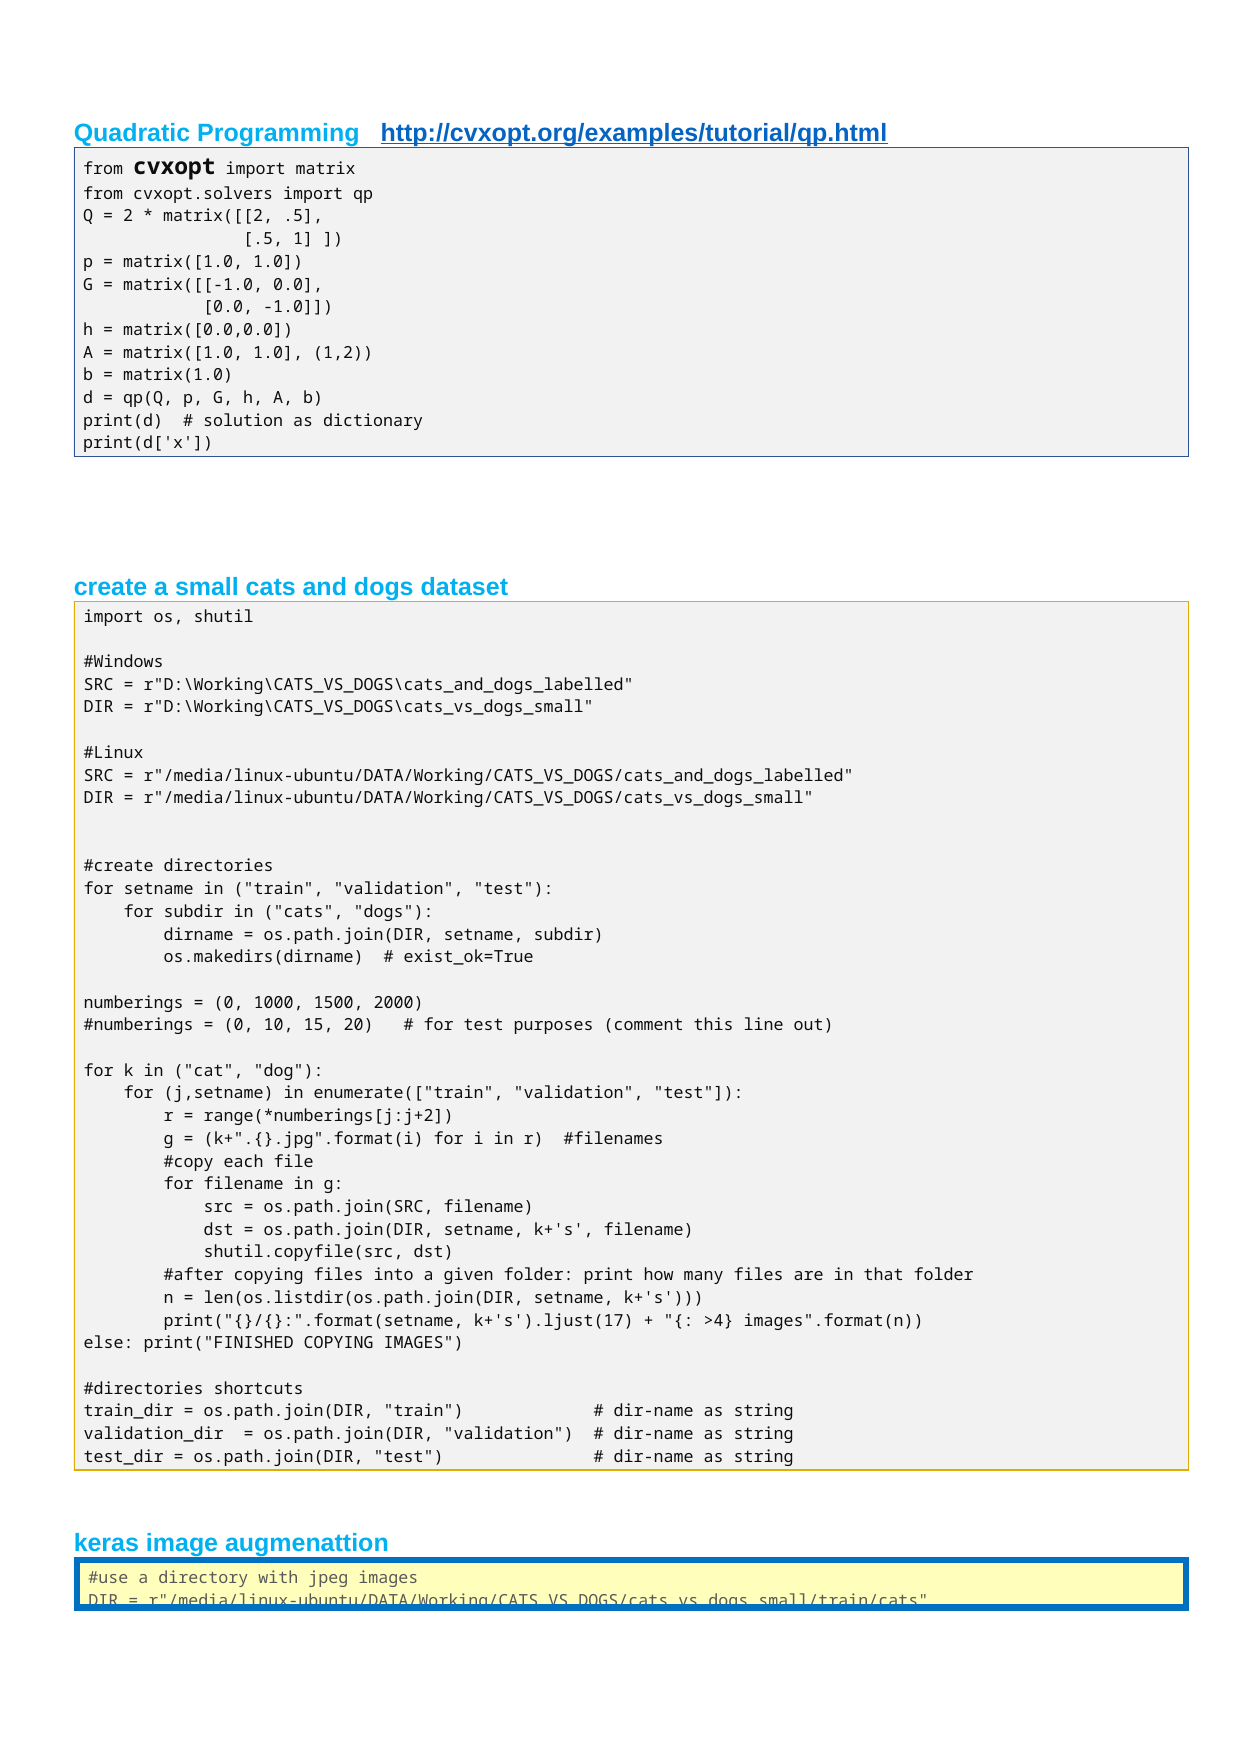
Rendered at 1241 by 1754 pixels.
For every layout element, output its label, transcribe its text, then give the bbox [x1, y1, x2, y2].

text n = len(os.listdir(os.path.join(DIR, setname, k+'s'))) [75, 1282, 1188, 1304]
text from cvxopt import matrix [75, 148, 1188, 178]
text os.makedirs(dirname) # exist_ok=True [75, 941, 1188, 964]
text dst = os.path.join(DIR, setname, k+'s', filename) [75, 1214, 1188, 1236]
text h = matrix([0.0,0.0]) [75, 314, 1188, 337]
text print(d) # solution as dictionary [75, 405, 1188, 428]
text [.5, 1] ]) [75, 223, 1188, 246]
text p = matrix([1.0, 1.0]) [75, 246, 1188, 269]
text b = matrix(1.0) [75, 360, 1188, 382]
text import os, shutil [75, 602, 1188, 623]
text SRC = r"D:\Working\CATS_VS_DOGS\cats_and_dogs_labelled" [75, 669, 1188, 691]
text #numberings = (0, 10, 15, 20) # for test purposes (comment this line out) [75, 1009, 1188, 1032]
text validation_dir = os.path.join(DIR, "validation") # dir-name as string [75, 1418, 1188, 1441]
text SRC = r"/media/linux-ubuntu/DATA/Working/CATS_VS_DOGS/cats_and_dogs_labelled" [75, 759, 1188, 782]
text Q = 2 * matrix([[2, .5], [75, 201, 1188, 223]
text print("{}/{}:".format(setname, k+'s').ljust(17) + "{: >4} images".format(n)) [75, 1304, 1188, 1327]
text for (j,setname) in enumerate(["train", "validation", "test"]): [75, 1077, 1188, 1100]
text #Windows [75, 646, 1188, 669]
text [0.0, -1.0]]) [75, 292, 1188, 314]
text g = (k+".{}.jpg".format(i) for i in r) #filenames [75, 1123, 1188, 1146]
text #Linux [75, 737, 1188, 759]
text A = matrix([1.0, 1.0], (1,2)) [75, 337, 1188, 360]
text d = qp(Q, p, G, h, A, b) [75, 382, 1188, 405]
text numberings = (0, 1000, 1500, 2000) [75, 987, 1188, 1009]
text DIR = r"D:\Working\CATS_VS_DOGS\cats_vs_dogs_small" [75, 691, 1188, 714]
text from cvxopt.solvers import qp [75, 178, 1188, 201]
text #use a directory with jpeg images [80, 1563, 1183, 1580]
text src = os.path.join(SRC, filename) [75, 1191, 1188, 1214]
text #directories shortcuts [75, 1373, 1188, 1395]
text DIR = r"/media/linux-ubuntu/DATA/Working/CATS_VS_DOGS/cats_vs_dogs_small/train/cats" [80, 1580, 1183, 1604]
text for setname in ("train", "validation", "test"): [75, 873, 1188, 896]
text else: print("FINISHED COPYING IMAGES") [75, 1327, 1188, 1350]
text for k in ("cat", "dog"): [75, 1055, 1188, 1077]
text for subdir in ("cats", "dogs"): [75, 896, 1188, 918]
title Quadratic Programming http://cvxopt.org/examples/tutorial/qp.html [73, 118, 1189, 147]
title keras image augmenattion [73, 1528, 1189, 1557]
text print(d['x']) [75, 428, 1188, 456]
text shutil.copyfile(src, dst) [75, 1236, 1188, 1259]
text G = matrix([[-1.0, 0.0], [75, 269, 1188, 292]
text #copy each file [75, 1146, 1188, 1168]
text train_dir = os.path.join(DIR, "train") # dir-name as string [75, 1395, 1188, 1418]
text #create directories [75, 850, 1188, 873]
title create a small cats and dogs dataset [73, 572, 1189, 601]
text test_dir = os.path.join(DIR, "test") # dir-name as string [75, 1441, 1188, 1469]
text DIR = r"/media/linux-ubuntu/DATA/Working/CATS_VS_DOGS/cats_vs_dogs_small" [75, 782, 1188, 805]
text dirname = os.path.join(DIR, setname, subdir) [75, 918, 1188, 941]
text #after copying files into a given folder: print how many files are in that folder [75, 1259, 1188, 1282]
text r = range(*numberings[j:j+2]) [75, 1100, 1188, 1123]
text for filename in g: [75, 1168, 1188, 1191]
